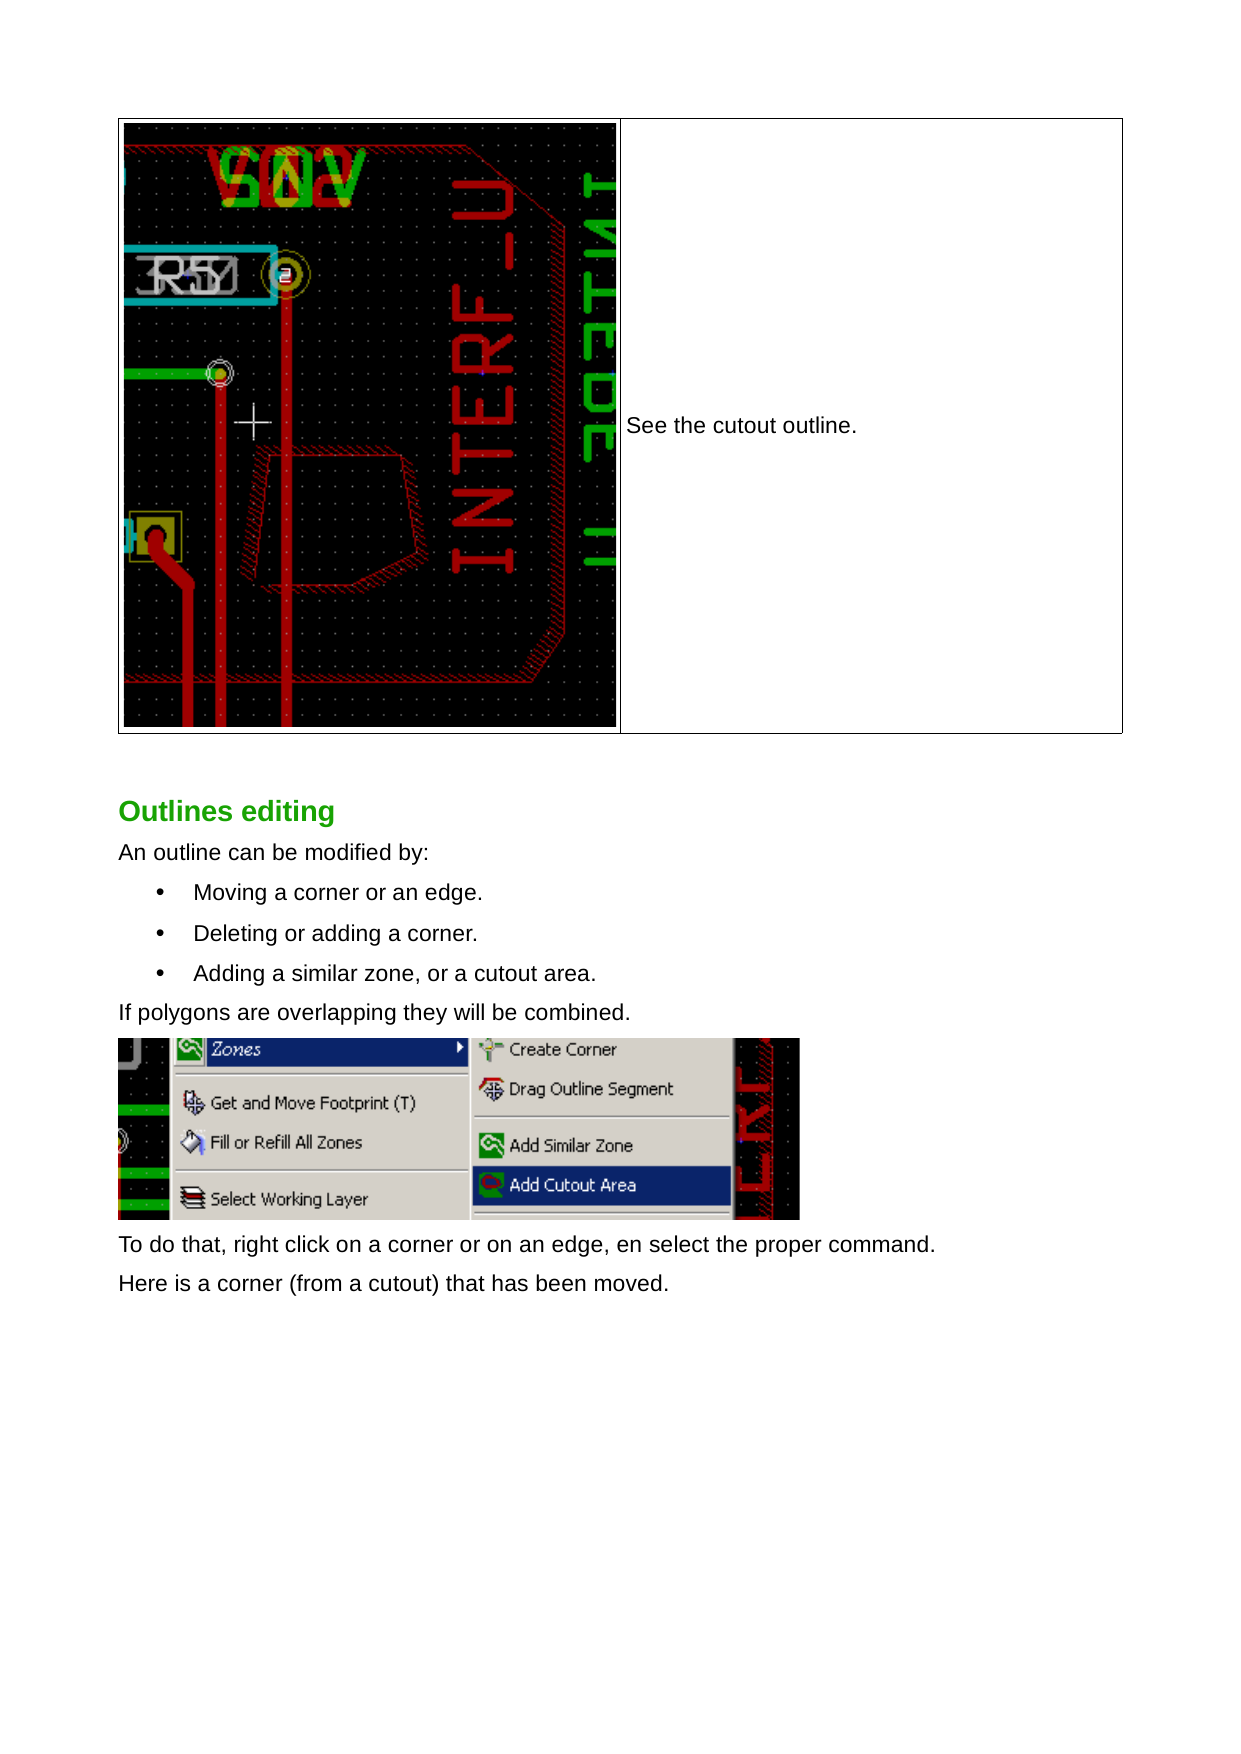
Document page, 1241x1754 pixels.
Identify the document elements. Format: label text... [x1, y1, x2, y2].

picture [123, 123, 617, 727]
picture [118, 1038, 800, 1220]
table_header [119, 119, 620, 733]
subtitle Outlines editing [118, 794, 1122, 827]
text If polygons are overlapping they will be combined. [118, 999, 1122, 1026]
text To do that, right click on a corner or on an edge, en select the proper command. [118, 1232, 1122, 1258]
list Adding a similar zone, or a cutout area. [156, 959, 1122, 987]
text An outline can be modified by: [118, 839, 1122, 865]
list Moving a corner or an edge. [156, 878, 1122, 906]
text Here is a corner (from a cutout) that has been moved. [118, 1270, 1122, 1296]
table_header See the cutout outline. [621, 119, 1122, 733]
list Deleting or adding a corner. [156, 918, 1122, 946]
